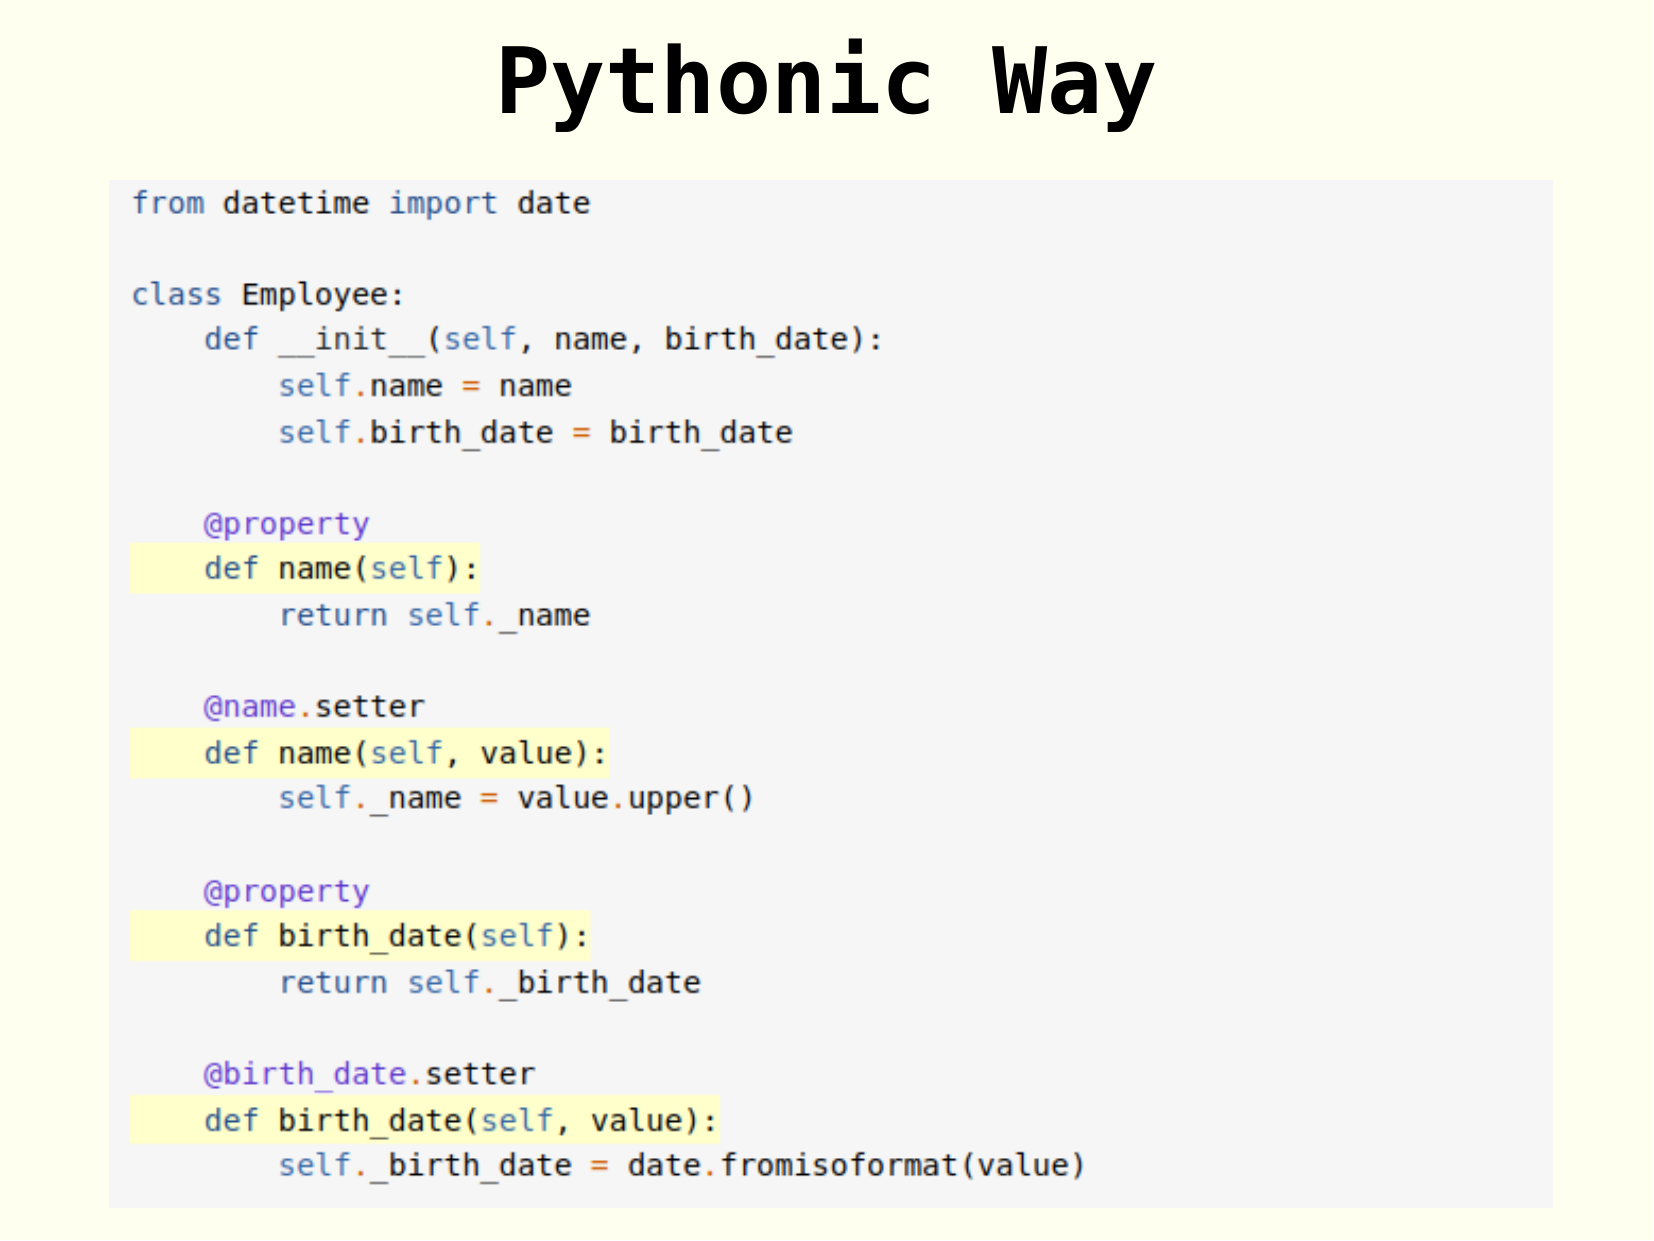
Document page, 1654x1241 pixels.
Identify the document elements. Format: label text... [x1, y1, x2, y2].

title Pythonic Way [82, 13, 1571, 151]
picture [109, 180, 1553, 1208]
